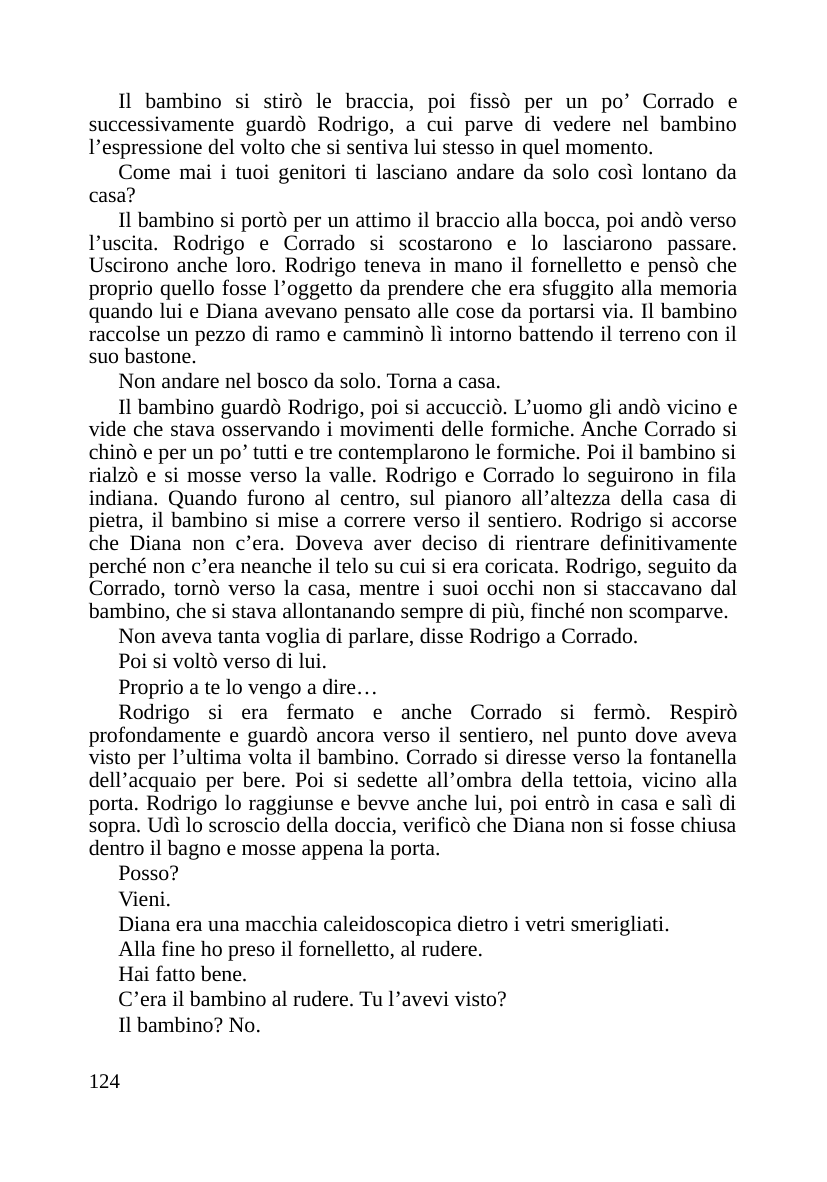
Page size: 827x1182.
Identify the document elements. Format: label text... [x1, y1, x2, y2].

text Come mai i tuoi genitori ti lasciano andare da solo così lontano da casa? [88, 159, 738, 207]
text Poi si voltò verso di lui. [88, 648, 738, 674]
text Il bambino guardò Rodrigo, poi si accucciò. L’uomo gli andò vicino e vide che stava osservando i movimenti delle formiche. Anche Corrado si chinò e per un po’ tutti e tre contemplarono le formiche. Poi il bambino si rialzò e si mosse verso la valle. Rodrigo e Corrado lo seguirono in fila indiana. Quando furono al centro, sul pianoro all’altezza della casa di pietra, il bambino si mise a correre verso il sentiero. Rodrigo si accorse che Diana non c’era. Doveva aver deciso di rientrare definitivamente perché non c’era neanche il telo su cui si era coricata. Rodrigo, seguito da Corrado, tornò verso la casa, mentre i suoi occhi non si staccavano dal bambino, che si stava allontanando sempre di più, finché non scomparve. [88, 394, 738, 623]
text Il bambino si portò per un attimo il braccio alla bocca, poi andò verso l’uscita. Rodrigo e Corrado si scostarono e lo lasciarono passare. Uscirono anche loro. Rodrigo teneva in mano il fornelletto e pensò che proprio quello fosse l’oggetto da prendere che era sfuggito alla memoria quando lui e Diana avevano pensato alle cose da portarsi via. Il bambino raccolse un pezzo di ramo e camminò lì intorno battendo il terreno con il suo bastone. [88, 207, 738, 368]
text Diana era una macchia caleidoscopica dietro i vetri smerigliati. [88, 911, 738, 936]
text C’era il bambino al rudere. Tu l’avevi visto? [88, 986, 738, 1012]
text Hai fatto bene. [88, 961, 738, 986]
text Rodrigo si era fermato e anche Corrado si fermò. Respirò profondamente e guardò ancora verso il sentiero, nel punto dove aveva visto per l’ultima volta il bambino. Corrado si diresse verso la fontanella dell’acquaio per bere. Poi si sedette all’ombra della tettoia, vicino alla porta. Rodrigo lo raggiunse e bevve anche lui, poi entrò in casa e salì di sopra. Udì lo scroscio della doccia, verificò che Diana non si fosse chiusa dentro il bagno e mosse appena la porta. [88, 699, 738, 860]
text Non aveva tanta voglia di parlare, disse Rodrigo a Corrado. [88, 623, 738, 648]
text Vieni. [88, 886, 738, 911]
text Posso? [88, 860, 738, 886]
text Il bambino? No. [88, 1012, 738, 1037]
text Il bambino si stirò le braccia, poi fissò per un po’ Corrado e successivamente guardò Rodrigo, a cui parve di vedere nel bambino l’espressione del volto che si sentiva lui stesso in quel momento. [88, 88, 738, 159]
text Proprio a te lo vengo a dire… [88, 674, 738, 699]
text Non andare nel bosco da solo. Torna a casa. [88, 368, 738, 394]
text Alla fine ho preso il fornelletto, al rudere. [88, 936, 738, 961]
